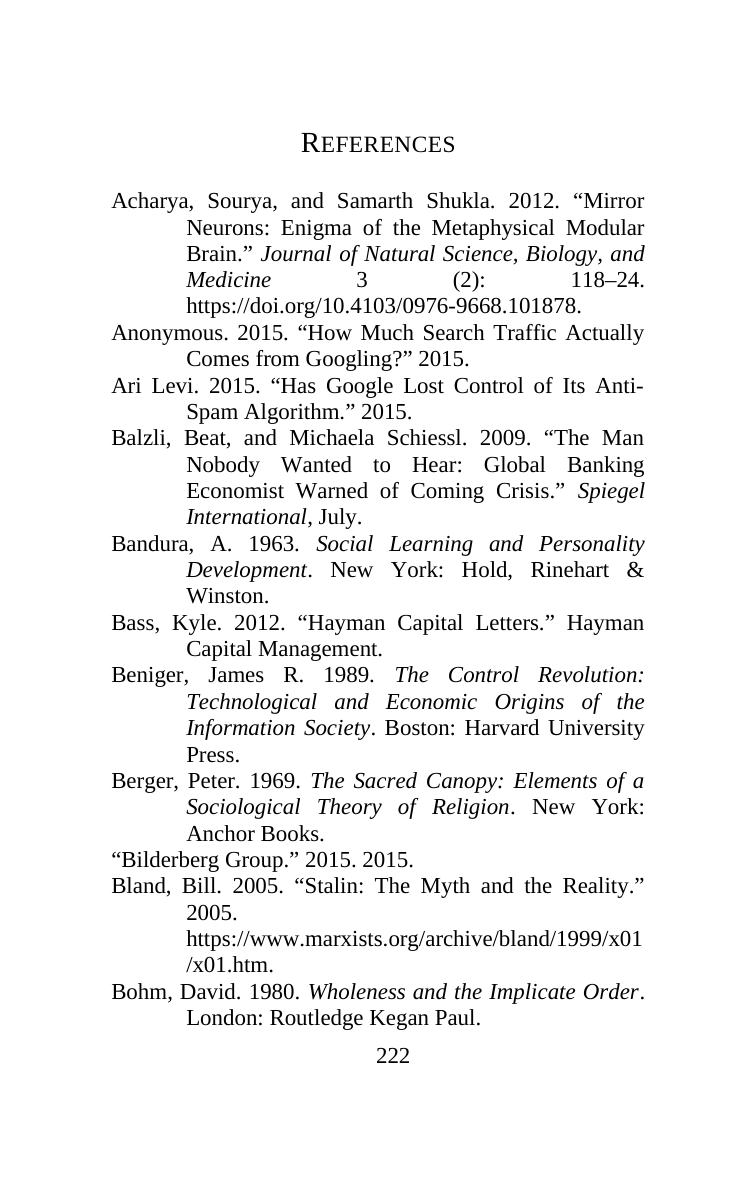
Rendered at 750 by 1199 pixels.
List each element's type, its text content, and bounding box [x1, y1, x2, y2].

text “Bilderberg Group.” 2015. 2015. [111, 846, 645, 872]
text Bandura, A. 1963. Social Learning and Personality Development. New York: Hold, Rinehart & Winston. [111, 530, 645, 609]
text Acharya, Sourya, and Samarth Shukla. 2012. “Mirror Neurons: Enigma of the Metaphysical Modular Brain.” Journal of Natural Science, Biology, and Medicine 3 (2): 118–24. https://doi.org/10.4103/0976-9668.101878. [111, 187, 645, 319]
text Balzli, Beat, and Michaela Schiessl. 2009. “The Man Nobody Wanted to Hear: Global Banking Economist Warned of Coming Crisis.” Spiegel International, July. [111, 424, 645, 530]
text Ari Levi. 2015. “Has Google Lost Control of Its Anti-Spam Algorithm.” 2015. [111, 372, 645, 424]
text Bohm, David. 1980. Wholeness and the Implicate Order. London: Routledge Kegan Paul. [111, 978, 645, 1031]
text Berger, Peter. 1969. The Sacred Canopy: Elements of a Sociological Theory of Religion. New York: Anchor Books. [111, 767, 645, 846]
text Anonymous. 2015. “How Much Search Traffic Actually Comes from Googling?” 2015. [111, 319, 645, 372]
text Bland, Bill. 2005. “Stalin: The Myth and the Reality.” 2005. https://www.marxists.org/archive/bland/1999/x01/x01.htm. [111, 872, 645, 978]
text Bass, Kyle. 2012. “Hayman Capital Letters.” Hayman Capital Management. [111, 609, 645, 662]
subtitle References [111, 125, 645, 158]
text Beniger, James R. 1989. The Control Revolution: Technological and Economic Origins of the Information Society. Boston: Harvard University Press. [111, 662, 645, 767]
